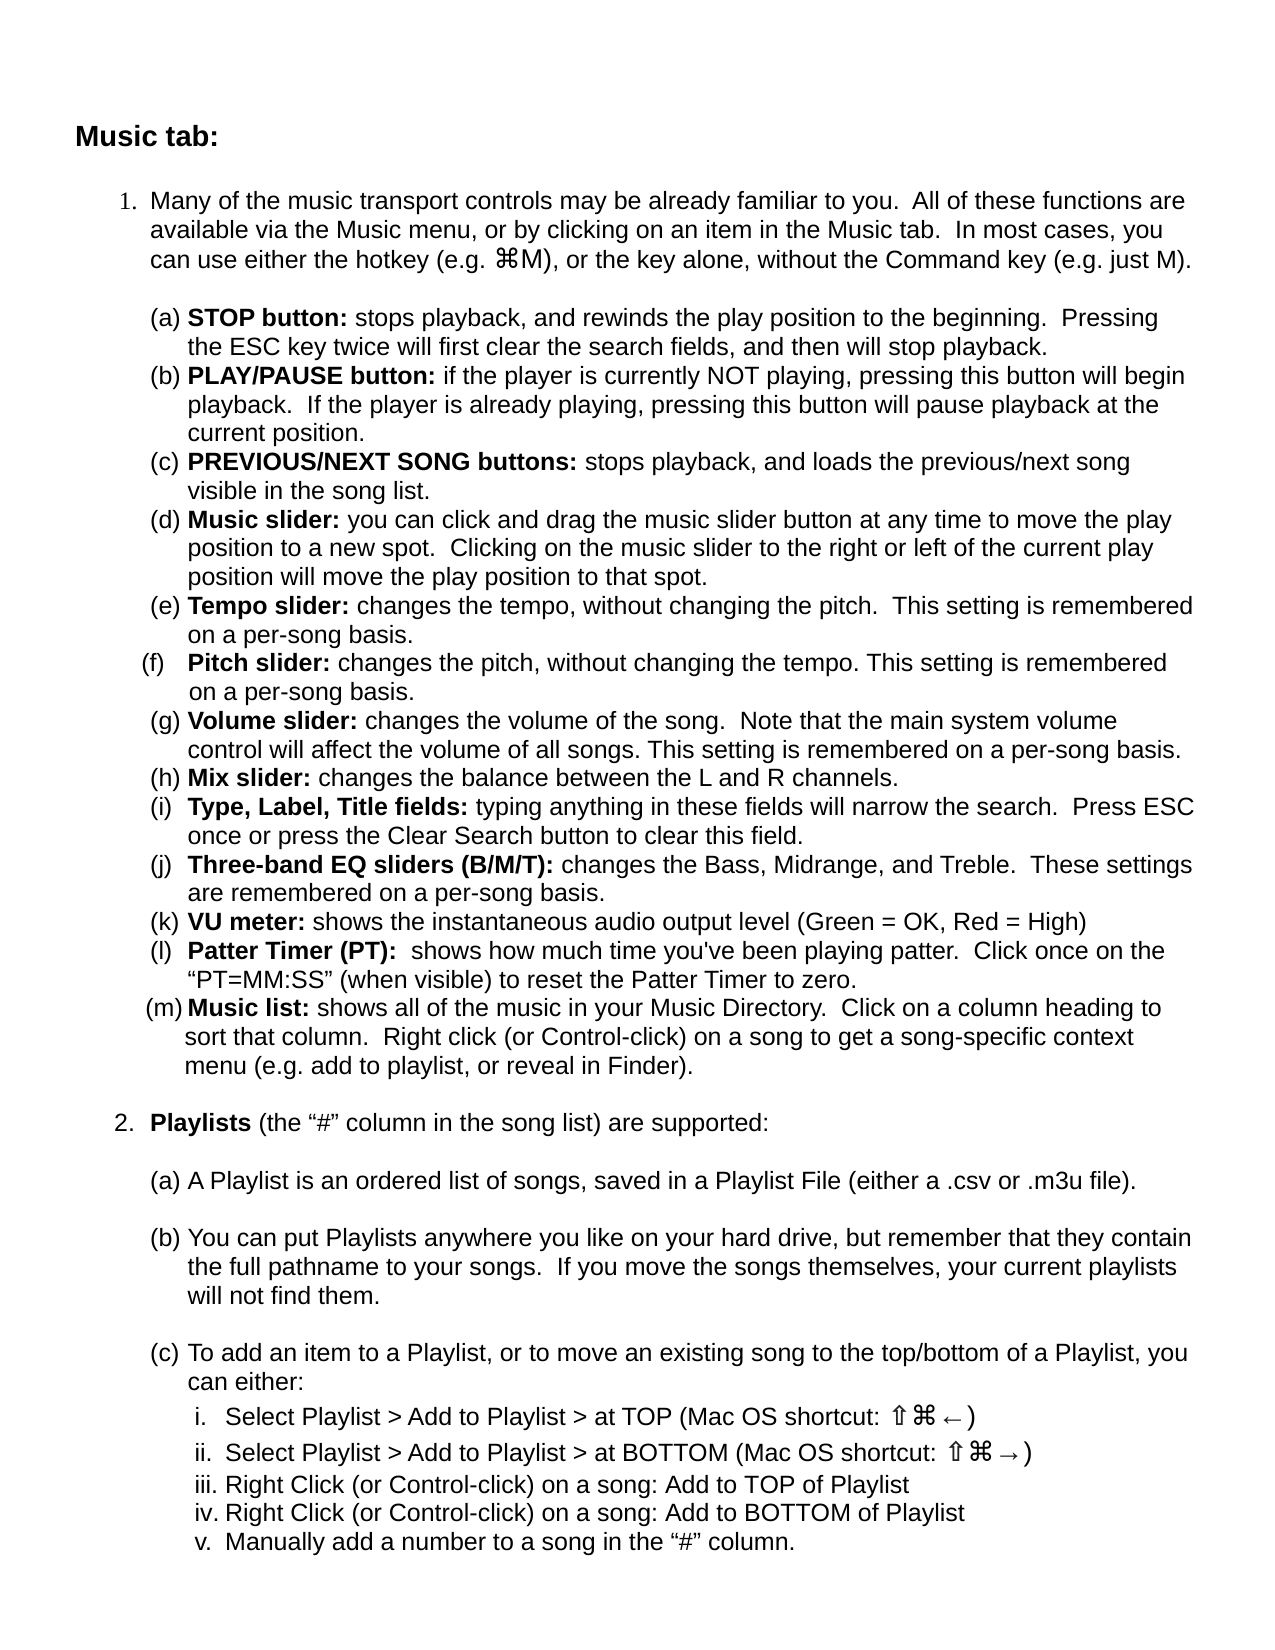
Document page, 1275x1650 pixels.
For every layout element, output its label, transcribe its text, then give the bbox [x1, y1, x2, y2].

list PLAY/PAUSE button: if the player is currently NOT playing, pressing this button will begin playback. If the player is already playing, pressing this button will pause playback at the current position. [150, 361, 1200, 447]
list Many of the music transport controls may be already familiar to you. All of these functions are available via the Music menu, or by clicking on an item in the Music tab. In most cases, you can use either the hotkey (e.g. ⌘M), or the key alone, without the Command key (e.g. just M). [112, 186, 1200, 303]
list Type, Label, Title fields: typing anything in these fields will narrow the search. Press ESC once or press the Clear Search button to clear this field. [150, 792, 1200, 850]
list Right Click (or Control-click) on a song: Add to TOP of Playlist [187, 1470, 1200, 1498]
list Volume slider: changes the volume of the song. Note that the main system volume control will affect the volume of all songs. This setting is remembered on a per-song basis. [150, 706, 1200, 763]
list PREVIOUS/NEXT SONG buttons: stops playback, and loads the previous/next song visible in the song list. [150, 447, 1200, 505]
list You can put Playlists anywhere you like on your hard drive, but remember that they contain the full pathname to your songs. If you move the songs themselves, your current playlists will not find them. [150, 1223, 1200, 1338]
list Music tab: [75, 119, 1200, 186]
list Patter Timer (PT): shows how much time you've been playing patter. Click once on the “PT=MM:SS” (when visible) to reset the Patter Timer to zero. [150, 936, 1200, 993]
list Select Playlist > Add to Playlist > at BOTTOM (Mac OS shortcut: ⇧⌘→) [187, 1433, 1200, 1470]
list A Playlist is an ordered list of songs, saved in a Playlist File (either a .csv or .m3u file). [150, 1166, 1200, 1223]
list STOP button: stops playback, and rewinds the play position to the beginning. Pressing the ESC key twice will first clear the search fields, and then will stop playback. [150, 303, 1200, 361]
list Playlists (the “#” column in the song list) are supported: [56, 1108, 1200, 1166]
list VU meter: shows the instantaneous audio output level (Green = OK, Red = High) [150, 907, 1200, 936]
list Manually add a number to a song in the “#” column. [187, 1527, 1200, 1556]
list Mix slider: changes the balance between the L and R channels. [150, 763, 1200, 792]
list Right Click (or Control-click) on a song: Add to BOTTOM of Playlist [187, 1498, 1200, 1527]
list Music list: shows all of the music in your Music Directory. Click on a column heading to sort that column. Right click (or Control-click) on a song to get a song-specific context menu (e.g. add to playlist, or reveal in Finder). [145, 993, 1200, 1080]
list Music slider: you can click and drag the music slider button at any time to move the play position to a new spot. Clicking on the music slider to the right or left of the current play position will move the play position to that spot. [150, 505, 1200, 591]
list Pitch slider: changes the pitch, without changing the tempo. This setting is remembered on a per-song basis. [141, 648, 1200, 706]
list Tempo slider: changes the tempo, without changing the pitch. This setting is remembered on a per-song basis. [150, 591, 1200, 648]
list Select Playlist > Add to Playlist > at TOP (Mac OS shortcut: ⇧⌘←) [187, 1396, 1200, 1433]
list To add an item to a Playlist, or to move an existing song to the top/bottom of a Playlist, you can either: [150, 1338, 1200, 1396]
list Three-band EQ sliders (B/M/T): changes the Bass, Midrange, and Treble. These settings are remembered on a per-song basis. [150, 850, 1200, 907]
